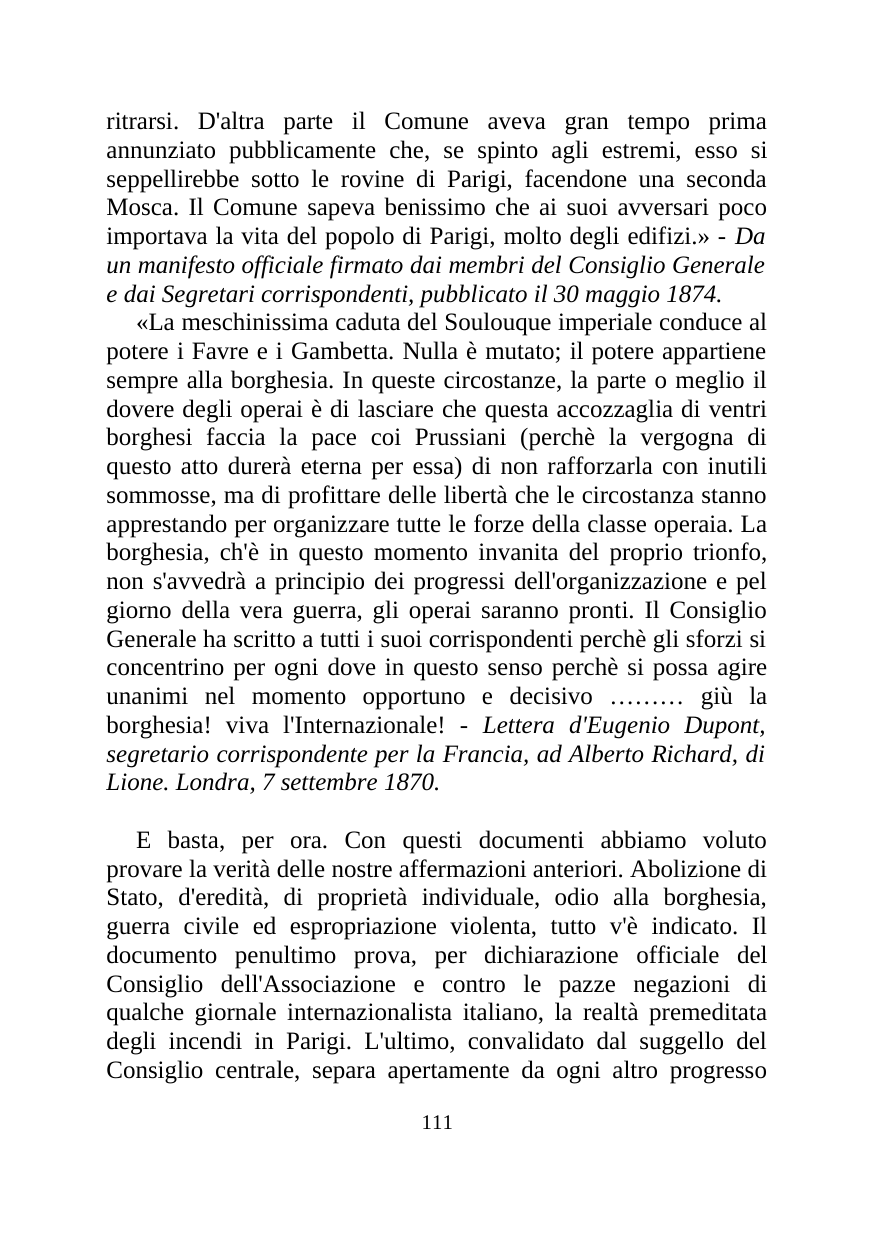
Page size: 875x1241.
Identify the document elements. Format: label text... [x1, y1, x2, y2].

text E basta, per ora. Con questi documenti abbiamo voluto provare la verità delle nostre affermazioni anteriori. Abolizione di Stato, d'eredità, di proprietà individuale, odio alla borghesia, guerra civile ed espropriazione violenta, tutto v'è indicato. Il documento penultimo prova, per dichiarazione officiale del Consiglio dell'Associazione e contro le pazze negazioni di qualche giornale internazionalista italiano, la realtà premeditata degli incendi in Parigi. L'ultimo, convalidato dal suggello del Consiglio centrale, separa apertamente da ogni altro progresso [106, 825, 768, 1084]
text ritrarsi. D'altra parte il Comune aveva gran tempo prima annunziato pubblicamente che, se spinto agli estremi, esso si seppellirebbe sotto le rovine di Parigi, facendone una seconda Mosca. Il Comune sapeva benissimo che ai suoi avversari poco importava la vita del popolo di Parigi, molto degli edifizi.» - Da un manifesto officiale firmato dai membri del Consiglio Generale e dai Segretari corrispondenti, pubblicato il 30 maggio 1874. [106, 106, 768, 307]
text «La meschinissima caduta del Soulouque imperiale conduce al potere i Favre e i Gambetta. Nulla è mutato; il potere appartiene sempre alla borghesia. In queste circostanze, la parte o meglio il dovere degli operai è di lasciare che questa accozzaglia di ventri borghesi faccia la pace coi Prussiani (perchè la vergogna di questo atto durerà eterna per essa) di non rafforzarla con inutili sommosse, ma di profittare delle libertà che le circostanza stanno apprestando per organizzare tutte le forze della classe operaia. La borghesia, ch'è in questo momento invanita del proprio trionfo, non s'avvedrà a principio dei progressi dell'organizzazione e pel giorno della vera guerra, gli operai saranno pronti. Il Consiglio Generale ha scritto a tutti i suoi corrispondenti perchè gli sforzi si concentrino per ogni dove in questo senso perchè si possa agire unanimi nel momento opportuno e decisivo ……… giù la borghesia! viva l'Internazionale! - Lettera d'Eugenio Dupont, segretario corrispondente per la Francia, ad Alberto Richard, di Lione. Londra, 7 settembre 1870. [106, 307, 768, 796]
